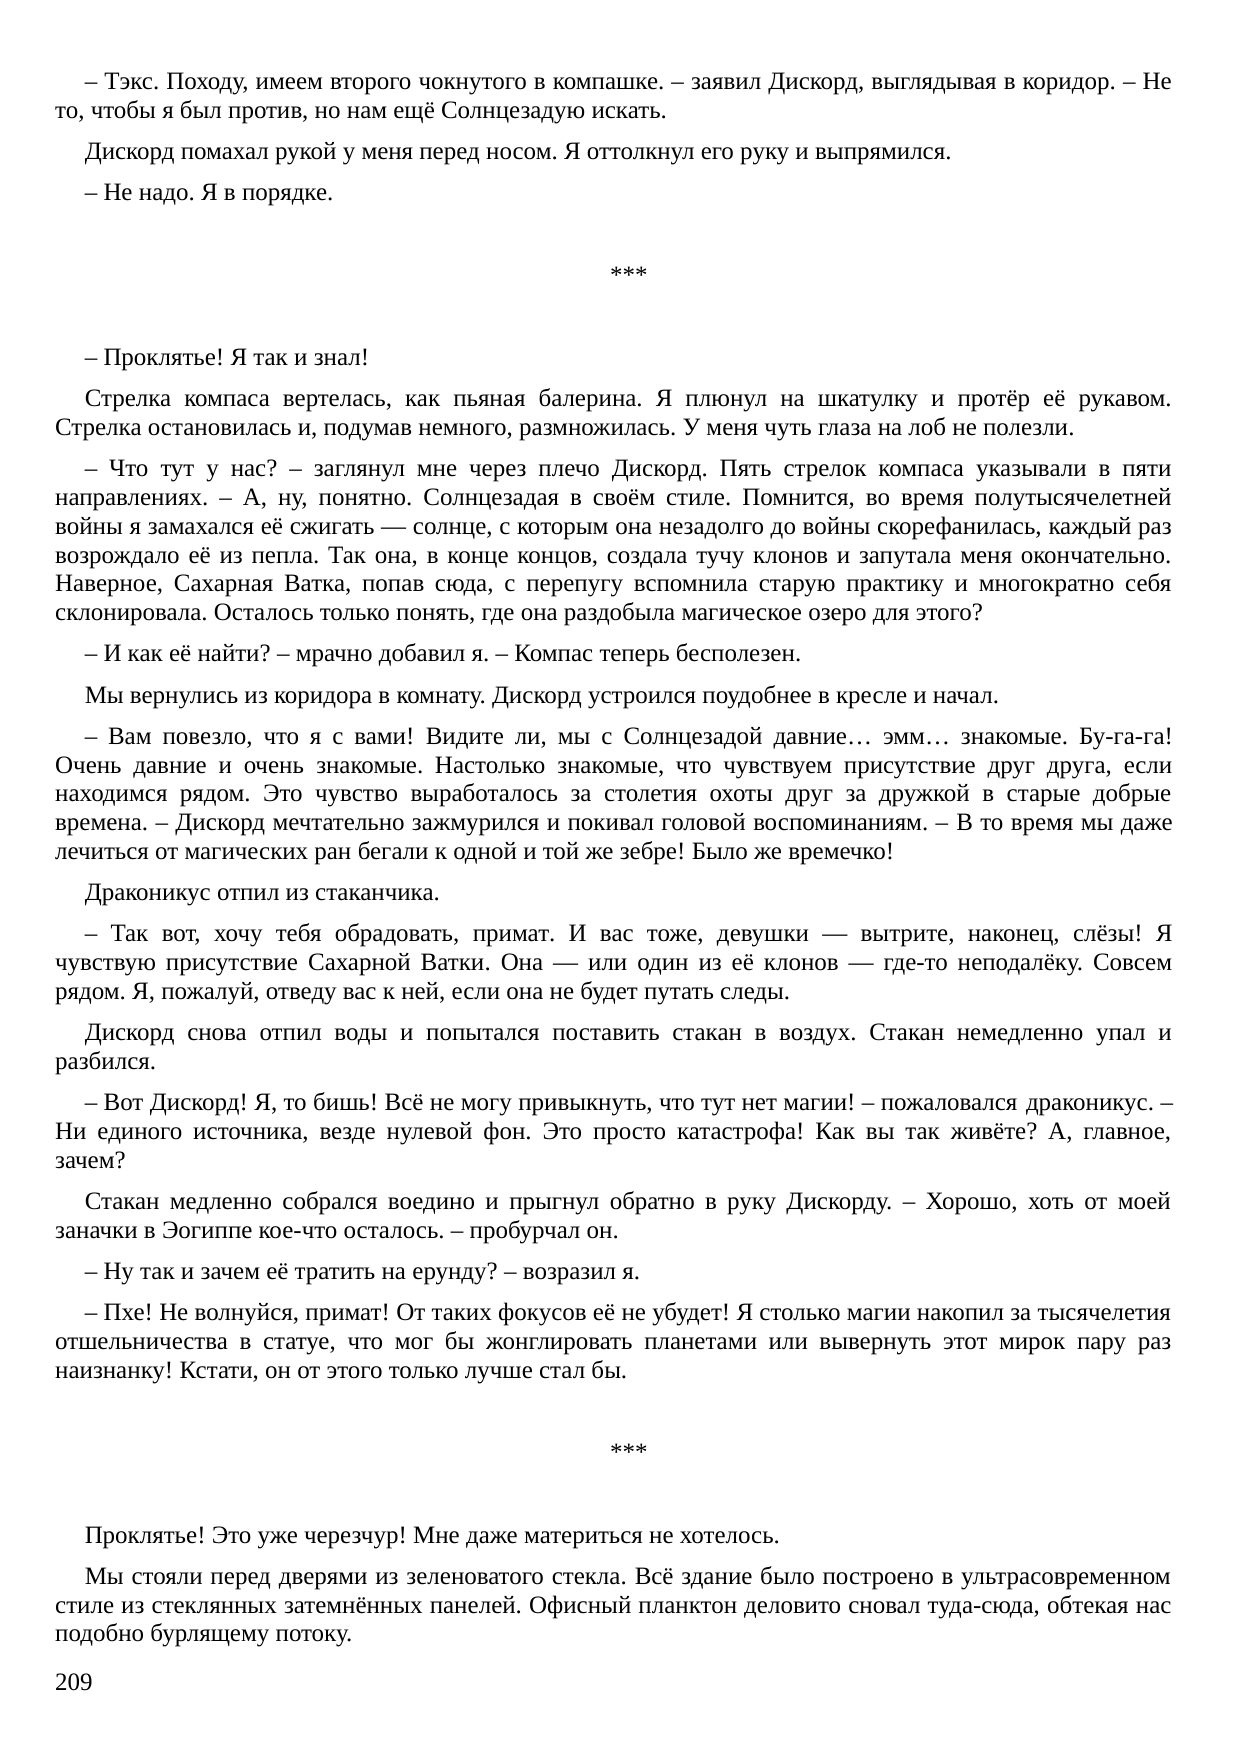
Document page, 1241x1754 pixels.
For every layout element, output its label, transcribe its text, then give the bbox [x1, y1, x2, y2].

text – Пхе! Не волнуйся, примат! От таких фокусов её не убудет! Я столько магии накопил за тысячелетия отшельничества в статуе, что мог бы жонглировать планетами или вывернуть этот мирок пару раз наизнанку! Кстати, он от этого только лучше стал бы. [55, 1297, 1173, 1383]
text – Так вот, хочу тебя обрадовать, примат. И вас тоже, девушки — вытрите, наконец, слёзы! Я чувствую присутствие Сахарной Ватки. Она — или один из её клонов — где-то неподалёку. Совсем рядом. Я, пожалуй, отведу вас к ней, если она не будет путать следы. [55, 918, 1173, 1005]
text Мы вернулись из коридора в комнату. Дискорд устроился поудобнее в кресле и начал. [55, 680, 1173, 708]
text Проклятье! Это уже черезчур! Мне даже материться не хотелось. [55, 1520, 1173, 1548]
text Стакан медленно собрался воедино и прыгнул обратно в руку Дискорду. – Хорошо, хоть от моей заначки в Эогиппе кое-что осталось. – пробурчал он. [55, 1186, 1173, 1243]
text Дискорд помахал рукой у меня перед носом. Я оттолкнул его руку и выпрямился. [55, 136, 1173, 165]
text – Ну так и зачем её тратить на ерунду? – возразил я. [55, 1256, 1173, 1285]
text – Вам повезло, что я с вами! Видите ли, мы с Солнцезадой давние… эмм… знакомые. Бу-га-га! Очень давние и очень знакомые. Настолько знакомые, что чувствуем присутствие друг друга, если находимся рядом. Это чувство выработалось за столетия охоты друг за дружкой в старые добрые времена. – Дискорд мечтательно зажмурился и покивал головой воспоминаниям. – В то время мы даже лечиться от магических ран бегали к одной и той же зебре! Было же времечко! [55, 721, 1173, 865]
text Стрелка компаса вертелась, как пьяная балерина. Я плюнул на шкатулку и протёр её рукавом. Стрелка остановилась и, подумав немного, размножилась. У меня чуть глаза на лоб не полезли. [55, 383, 1173, 441]
text – Вот Дискорд! Я, то бишь! Всё не могу привыкнуть, что тут нет магии! – пожаловался драконикус. – Ни единого источника, везде нулевой фон. Это просто катастрофа! Как вы так живёте? А, главное, зачем? [55, 1087, 1173, 1173]
text – Тэкс. Походу, имеем второго чокнутого в компашке. – заявил Дискорд, выглядывая в коридор. – Не то, чтобы я был против, но нам ещё Солнцезадую искать. [55, 66, 1173, 123]
text Драконикус отпил из стаканчика. [55, 877, 1173, 906]
text Мы стояли перед дверями из зеленоватого стекла. Всё здание было построено в ультрасовременном стиле из стеклянных затемнённых панелей. Офисный планктон деловито сновал туда-сюда, обтекая нас подобно бурлящему потоку. [55, 1561, 1173, 1647]
text – Что тут у нас? – заглянул мне через плечо Дискорд. Пять стрелок компаса указывали в пяти направлениях. – А, ну, понятно. Солнцезадая в своём стиле. Помнится, во время полутысячелетней войны я замахался её сжигать — солнце, с которым она незадолго до войны скорефанилась, каждый раз возрождало её из пепла. Так она, в конце концов, создала тучу клонов и запутала меня окончательно. Наверное, Сахарная Ватка, попав сюда, с перепугу вспомнила старую практику и многократно себя склонировала. Осталось только понять, где она раздобыла магическое озеро для этого? [55, 453, 1173, 626]
text – Проклятье! Я так и знал! [55, 342, 1173, 371]
text Дискорд снова отпил воды и попытался поставить стакан в воздух. Стакан немедленно упал и разбился. [55, 1017, 1173, 1075]
text – И как её найти? – мрачно добавил я. – Компас теперь бесполезен. [55, 638, 1173, 667]
text *** [55, 1437, 1173, 1466]
text – Не надо. Я в порядке. [55, 177, 1173, 206]
text *** [55, 260, 1173, 288]
